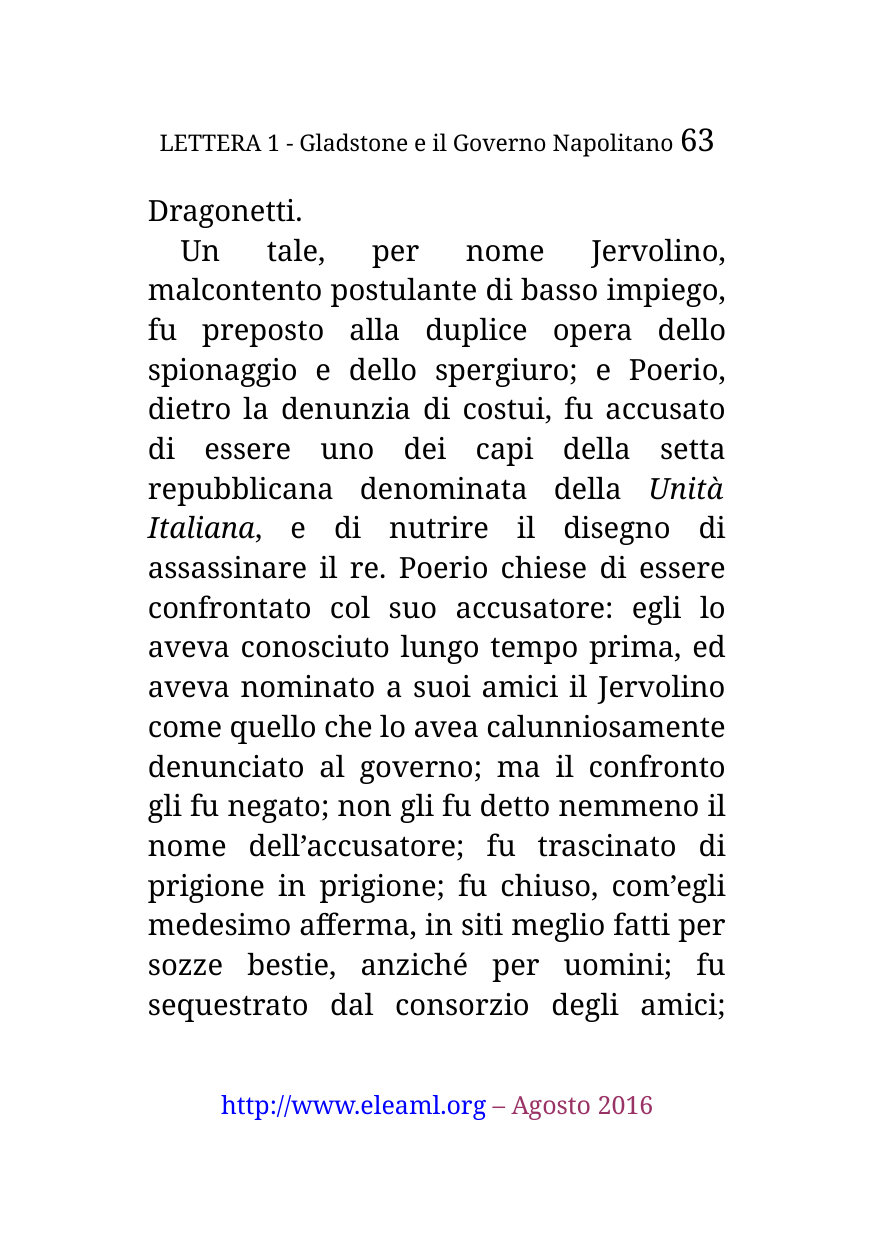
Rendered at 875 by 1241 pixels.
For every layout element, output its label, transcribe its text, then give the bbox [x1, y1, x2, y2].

text Dragonetti. [148, 190, 726, 230]
text Un tale, per nome Jervolino, malcontento postulante di basso impiego, fu preposto alla duplice opera dello spionaggio e dello spergiuro; e Poerio, dietro la denunzia di costui, fu accusato di essere uno dei capi della setta repubblicana denominata della Unità Italiana, e di nutrire il disegno di assassinare il re. Poerio chiese di essere confrontato col suo accusatore: egli lo aveva conosciuto lungo tempo prima, ed aveva nominato a suoi amici il Jervolino come quello che lo avea calunniosamente denunciato al governo; ma il confronto gli fu negato; non gli fu detto nemmeno il nome dell’accusatore; fu trascinato di prigione in prigione; fu chiuso, com’egli medesimo afferma, in siti meglio fatti per sozze bestie, anziché per uomini; fu sequestrato dal consorzio degli amici; [148, 230, 726, 1024]
